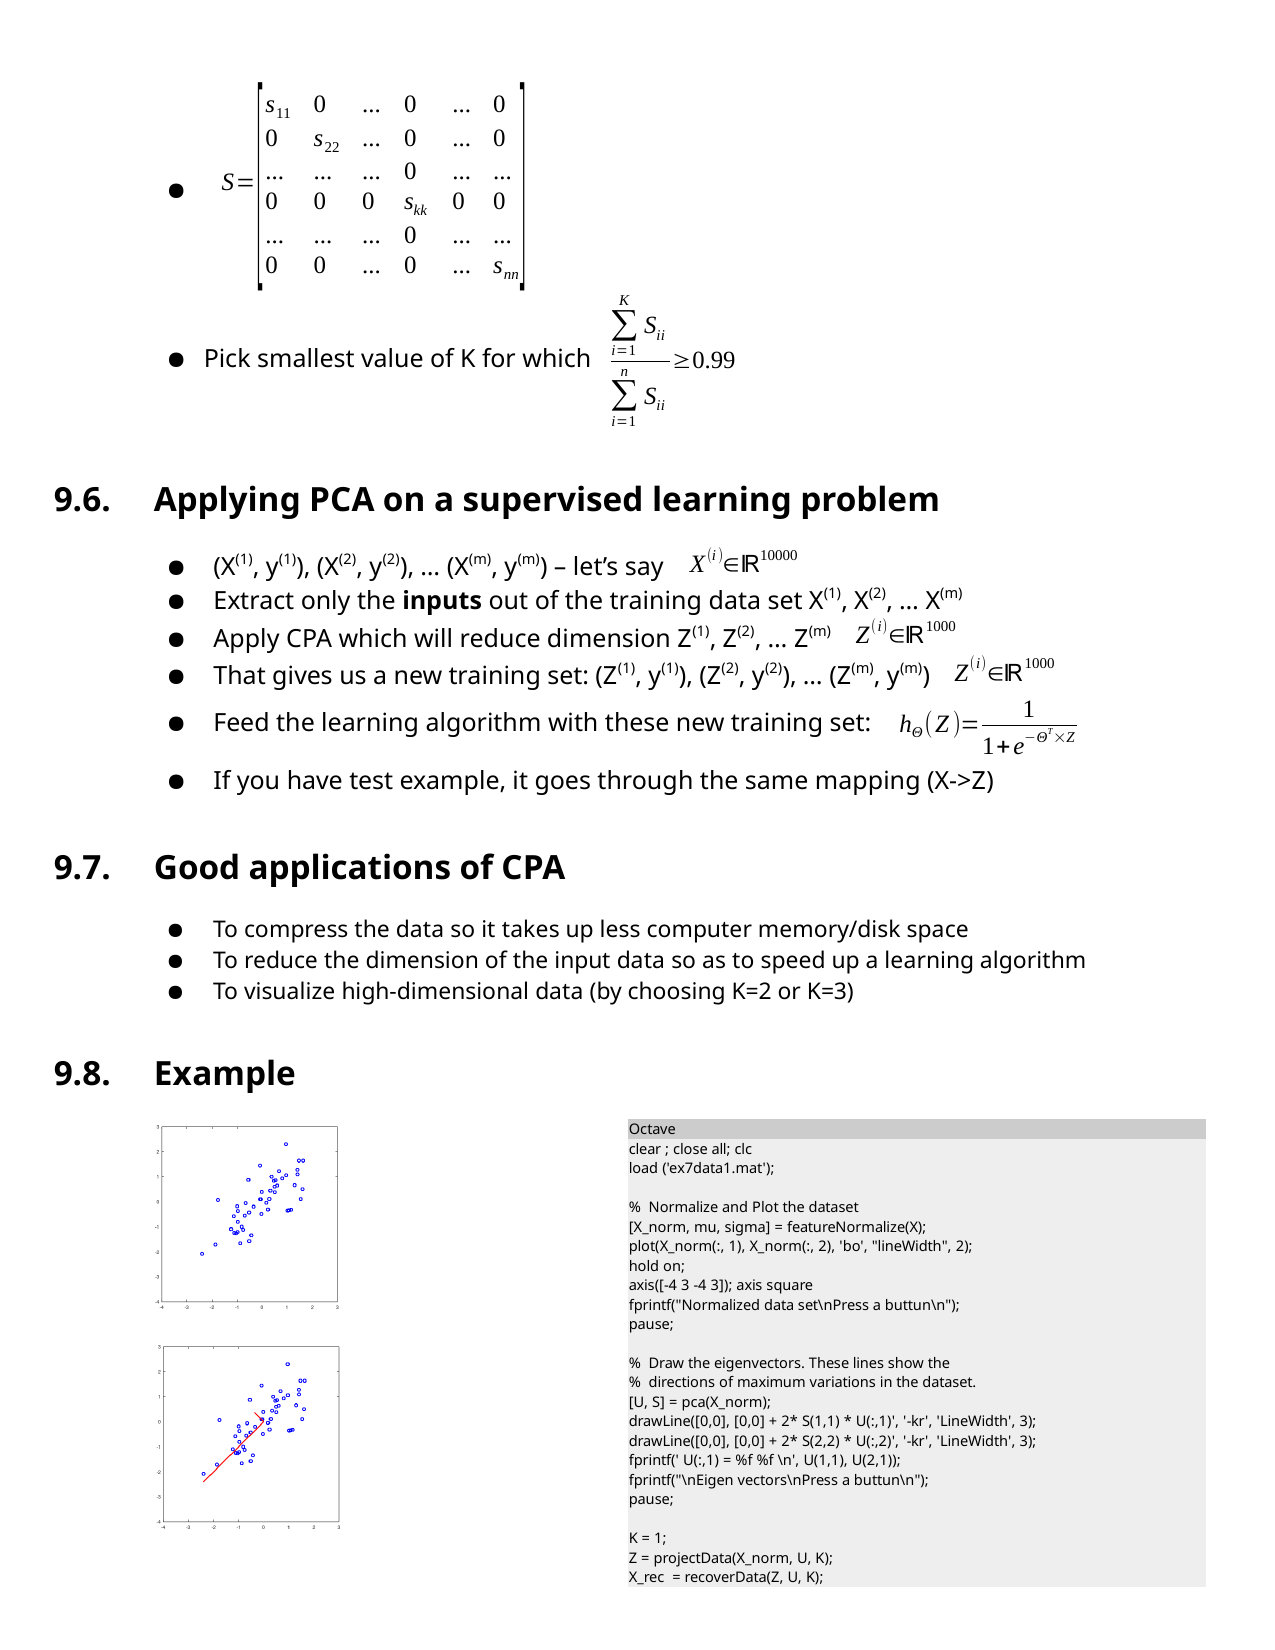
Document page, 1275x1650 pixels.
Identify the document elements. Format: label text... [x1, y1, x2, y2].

list To compress the data so it takes up less computer memory/disk space [166, 913, 1206, 944]
subtitle Good applications of CPA [53, 843, 1206, 889]
list [1087, 692, 1206, 763]
list To reduce the dimension of the input data so as to speed up a learning algorithm [166, 944, 1206, 975]
picture [152, 1119, 347, 1314]
list Apply CPA which will reduce dimension Z(1), Z(2), … Z(m) [166, 617, 1206, 655]
subtitle Example [53, 1049, 1206, 1095]
table_header [153, 1119, 628, 1587]
list To visualize high-dimensional data (by choosing K=2 or K=3) [166, 975, 1206, 1006]
list Feed the learning algorithm with these new training set: [166, 692, 890, 763]
list Extract only the inputs out of the training data set X(1), X(2), … X(m) [166, 583, 1206, 617]
list If you have test example, it goes through the same mapping (X->Z) [166, 763, 1206, 797]
list Pick smallest value of K for which [166, 292, 1206, 430]
list (X(1), y(1)), (X(2), y(2)), … (X(m), y(m)) – let’s say [166, 546, 1206, 583]
picture [152, 1338, 347, 1533]
subtitle Applying PCA on a supervised learning problem [53, 476, 1206, 522]
list That gives us a new training set: (Z(1), y(1)), (Z(2), y(2)), … (Z(m), y(m)) [166, 655, 1206, 692]
